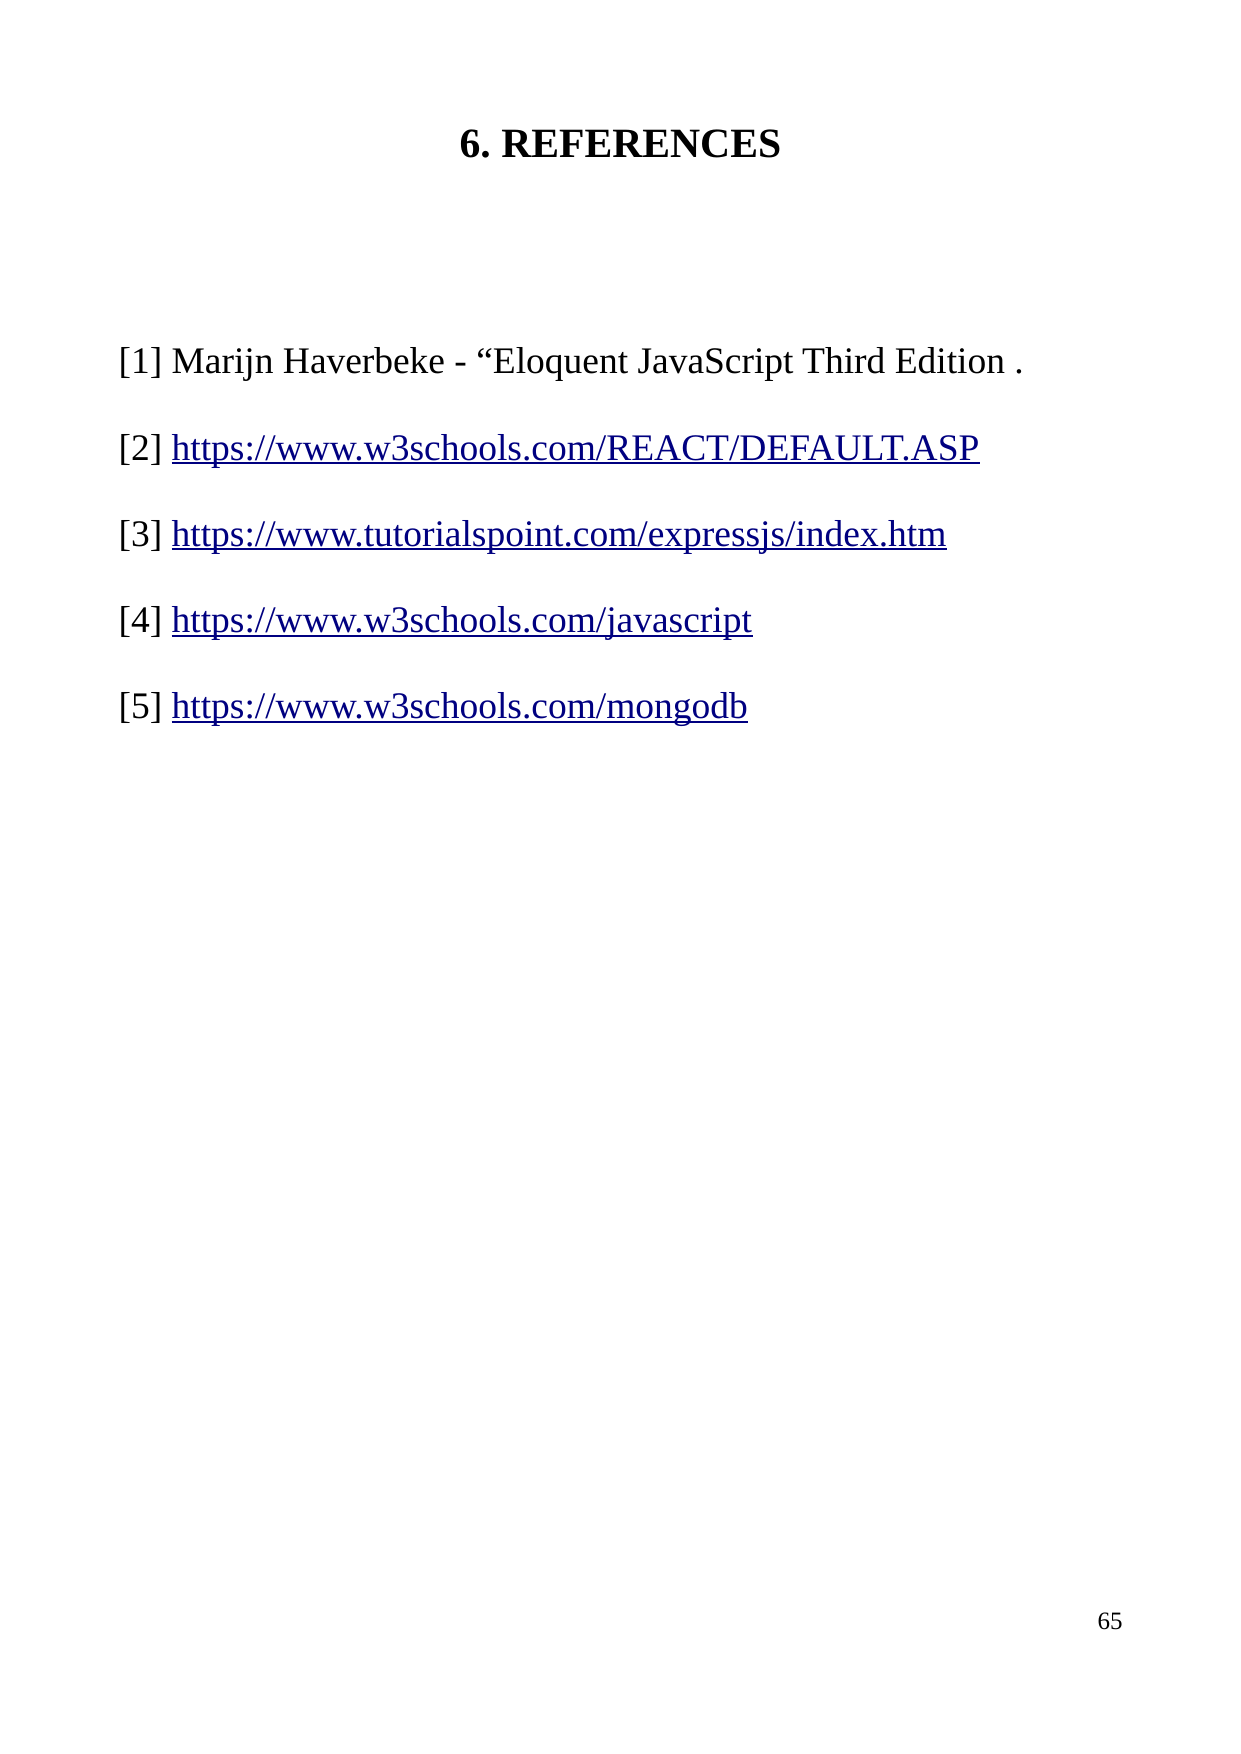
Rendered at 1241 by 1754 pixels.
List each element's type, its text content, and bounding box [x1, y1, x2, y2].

text 6. REFERENCES [118, 118, 1122, 166]
text [2] https://www.w3schools.com/REACT/DEFAULT.ASP [118, 425, 1122, 468]
text [3] https://www.tutorialspoint.com/expressjs/index.htm [118, 511, 1122, 554]
text [1] Marijn Haverbeke - “Eloquent JavaScript Third Edition . [118, 339, 1122, 382]
text [4] https://www.w3schools.com/javascript [118, 597, 1122, 641]
text [5] https://www.w3schools.com/mongodb [118, 684, 1122, 727]
